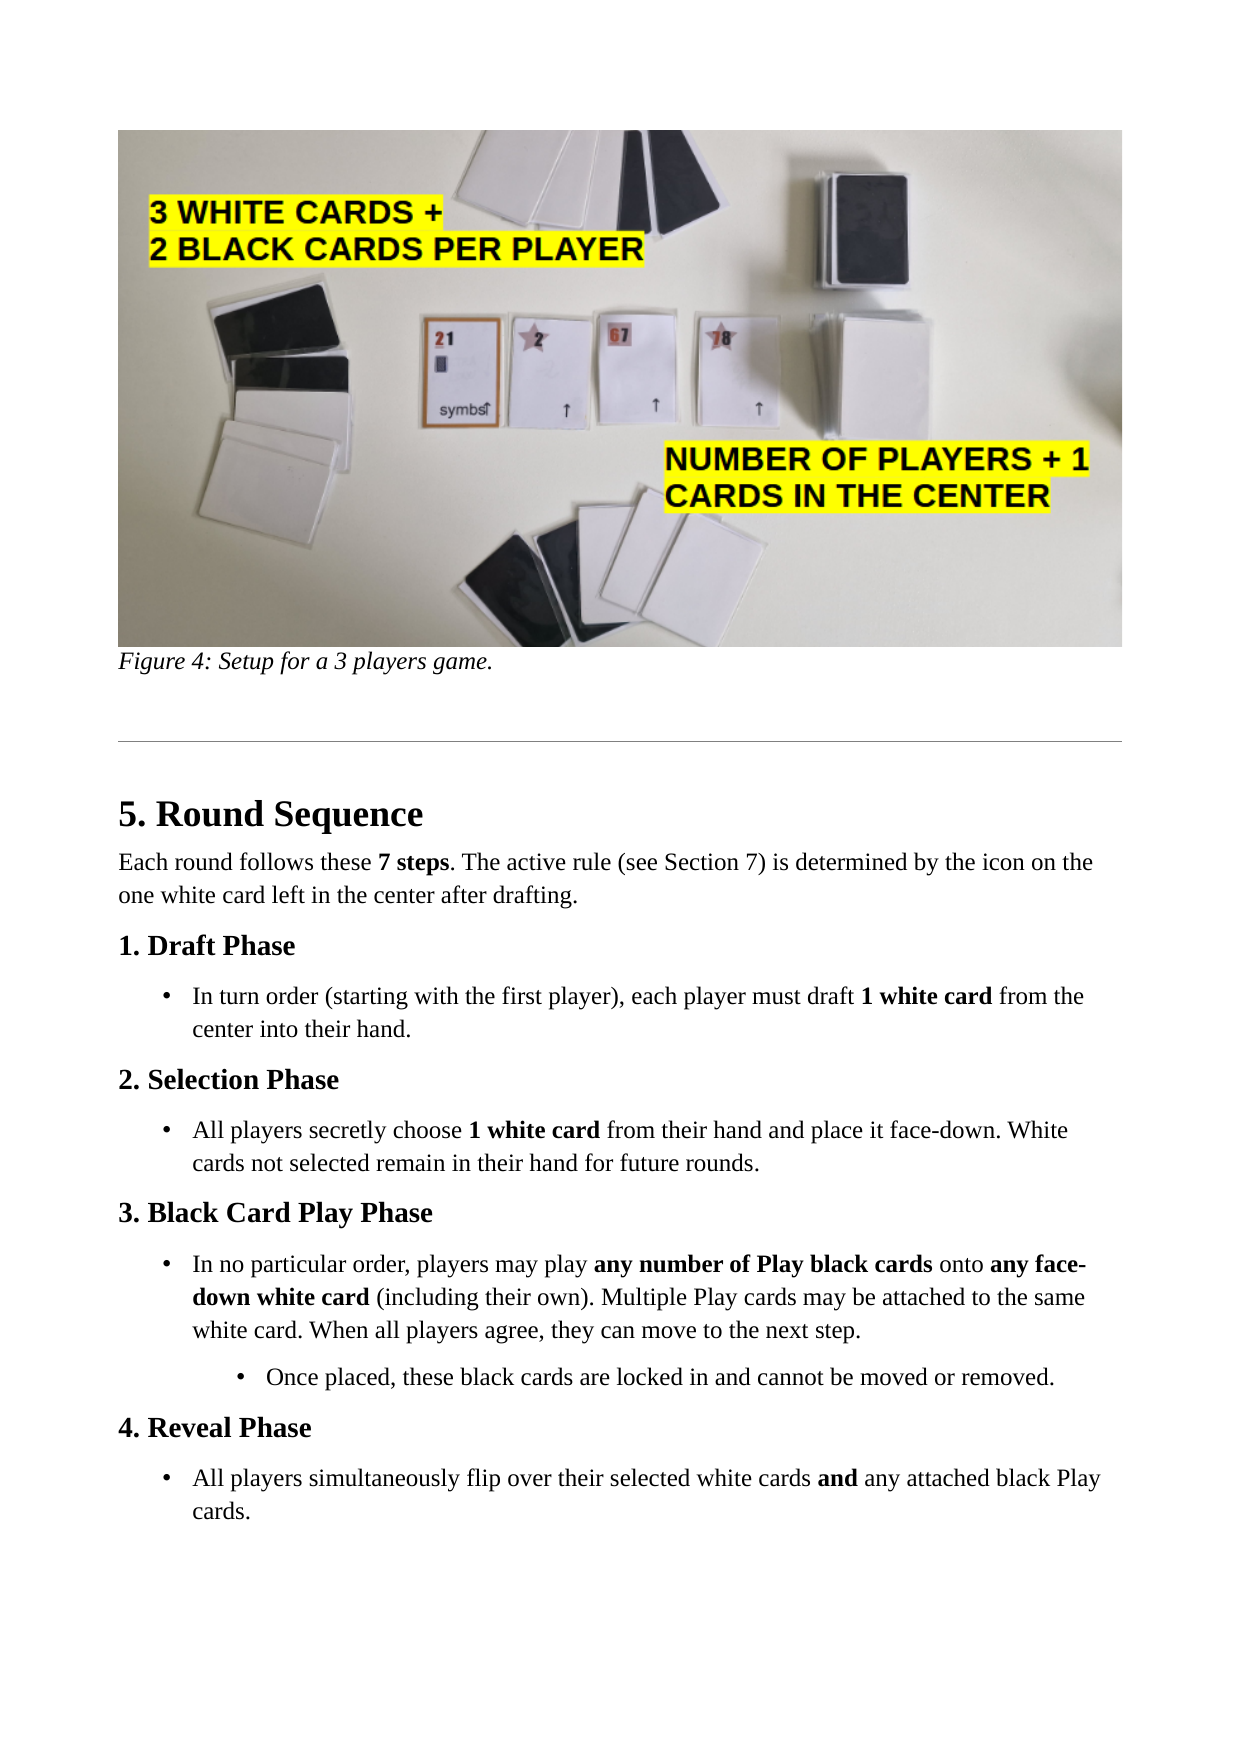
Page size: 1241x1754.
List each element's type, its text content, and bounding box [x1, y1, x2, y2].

text Figure 4: Setup for a 3 players game. [118, 131, 1122, 675]
subtitle 4. Reveal Phase [118, 1410, 1122, 1443]
subtitle 5. Round Sequence 🔄 [118, 792, 1122, 835]
list In no particular order, players may play any number of Play black cards onto any face-down white card (including their own). Multiple Play cards may be attached to the same white card. When all players agree, they can move to the next step. [162, 1249, 1122, 1343]
subtitle 1. Draft Phase [118, 928, 1122, 962]
list All players secretly choose 1 white card from their hand and place it face-down. White cards not selected remain in their hand for future rounds. [162, 1115, 1122, 1177]
list Once placed, these black cards are locked in and cannot be moved or removed. [236, 1362, 1122, 1391]
list In turn order (starting with the first player), each player must draft 1 white card from the center into their hand. [162, 981, 1122, 1043]
text Each round follows these 7 steps. The active rule (see Section 7) is determined by the icon on the one white card left in the center after drafting. [118, 847, 1122, 909]
subtitle 3. Black Card Play Phase [118, 1196, 1122, 1229]
list All players simultaneously flip over their selected white cards and any attached black Play cards. [162, 1463, 1122, 1525]
subtitle 2. Selection Phase [118, 1062, 1122, 1095]
